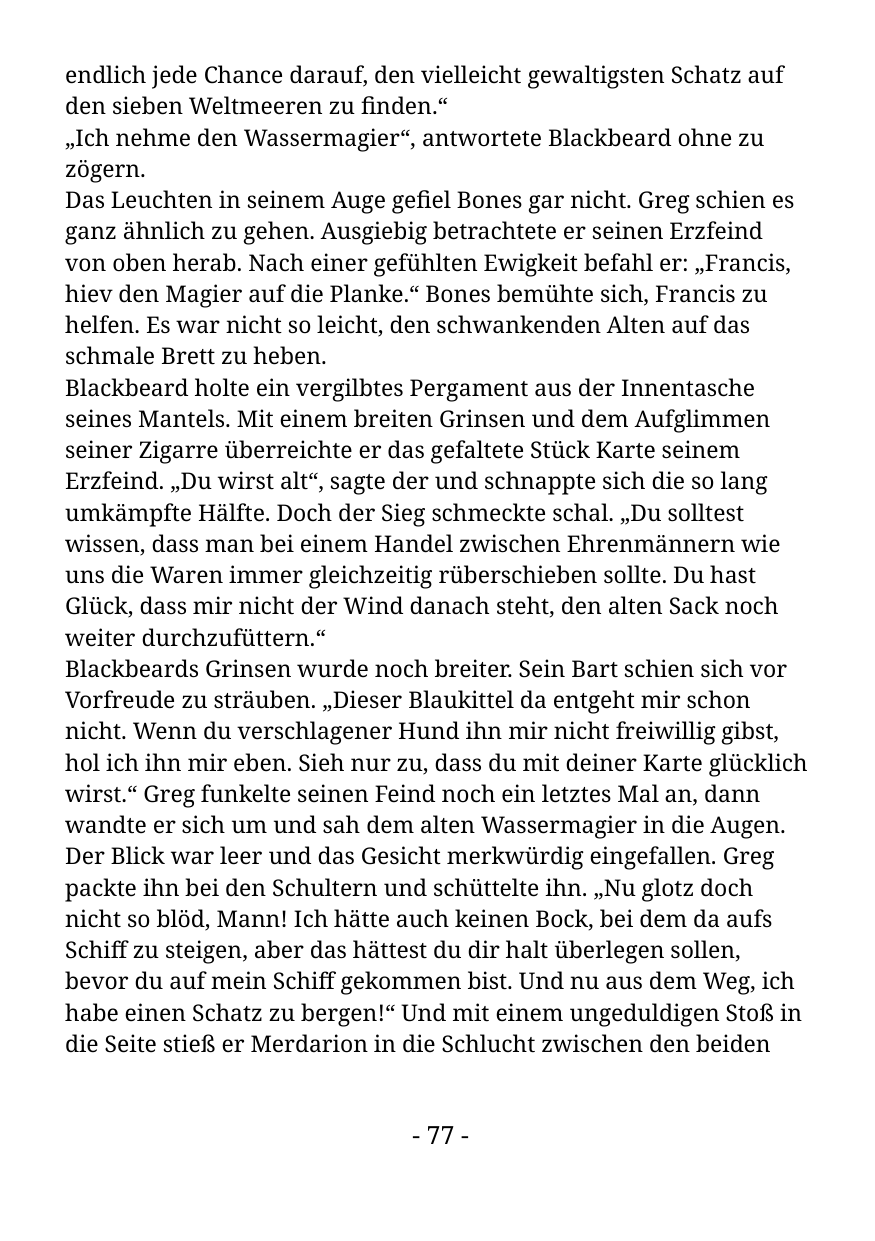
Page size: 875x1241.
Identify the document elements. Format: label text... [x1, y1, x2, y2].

text endlich jede Chance darauf, den vielleicht gewaltigsten Schatz auf den sieben Weltmeeren zu finden.“ „Ich nehme den Wassermagier“, antwortete Blackbeard ohne zu zögern. Das Leuchten in seinem Auge gefiel Bones gar nicht. Greg schien es ganz ähnlich zu gehen. Ausgiebig betrachtete er seinen Erzfeind von oben herab. Nach einer gefühlten Ewigkeit befahl er: „Francis, hiev den Magier auf die Planke.“ Bones bemühte sich, Francis zu helfen. Es war nicht so leicht, den schwankenden Alten auf das schmale Brett zu heben. Blackbeard holte ein vergilbtes Pergament aus der Innentasche seines Mantels. Mit einem breiten Grinsen und dem Aufglimmen seiner Zigarre überreichte er das gefaltete Stück Karte seinem Erzfeind. „Du wirst alt“, sagte der und schnappte sich die so lang umkämpfte Hälfte. Doch der Sieg schmeckte schal. „Du solltest wissen, dass man bei einem Handel zwischen Ehrenmännern wie uns die Waren immer gleichzeitig rüberschieben sollte. Du hast Glück, dass mir nicht der Wind danach steht, den alten Sack noch weiter durchzufüttern.“ Blackbeards Grinsen wurde noch breiter. Sein Bart schien sich vor Vorfreude zu sträuben. „Dieser Blaukittel da entgeht mir schon nicht. Wenn du verschlagener Hund ihn mir nicht freiwillig gibst, hol ich ihn mir eben. Sieh nur zu, dass du mit deiner Karte glücklich wirst.“ Greg funkelte seinen Feind noch ein letztes Mal an, dann wandte er sich um und sah dem alten Wassermagier in die Augen. Der Blick war leer und das Gesicht merkwürdig eingefallen. Greg packte ihn bei den Schultern und schüttelte ihn. „Nu glotz doch nicht so blöd, Mann! Ich hätte auch keinen Bock, bei dem da aufs Schiff zu steigen, aber das hättest du dir halt überlegen sollen, bevor du auf mein Schiff gekommen bist. Und nu aus dem Weg, ich habe einen Schatz zu bergen!“ Und mit einem ungeduldigen Stoß in die Seite stieß er Merdarion in die Schlucht zwischen den beiden [65, 59, 809, 1059]
